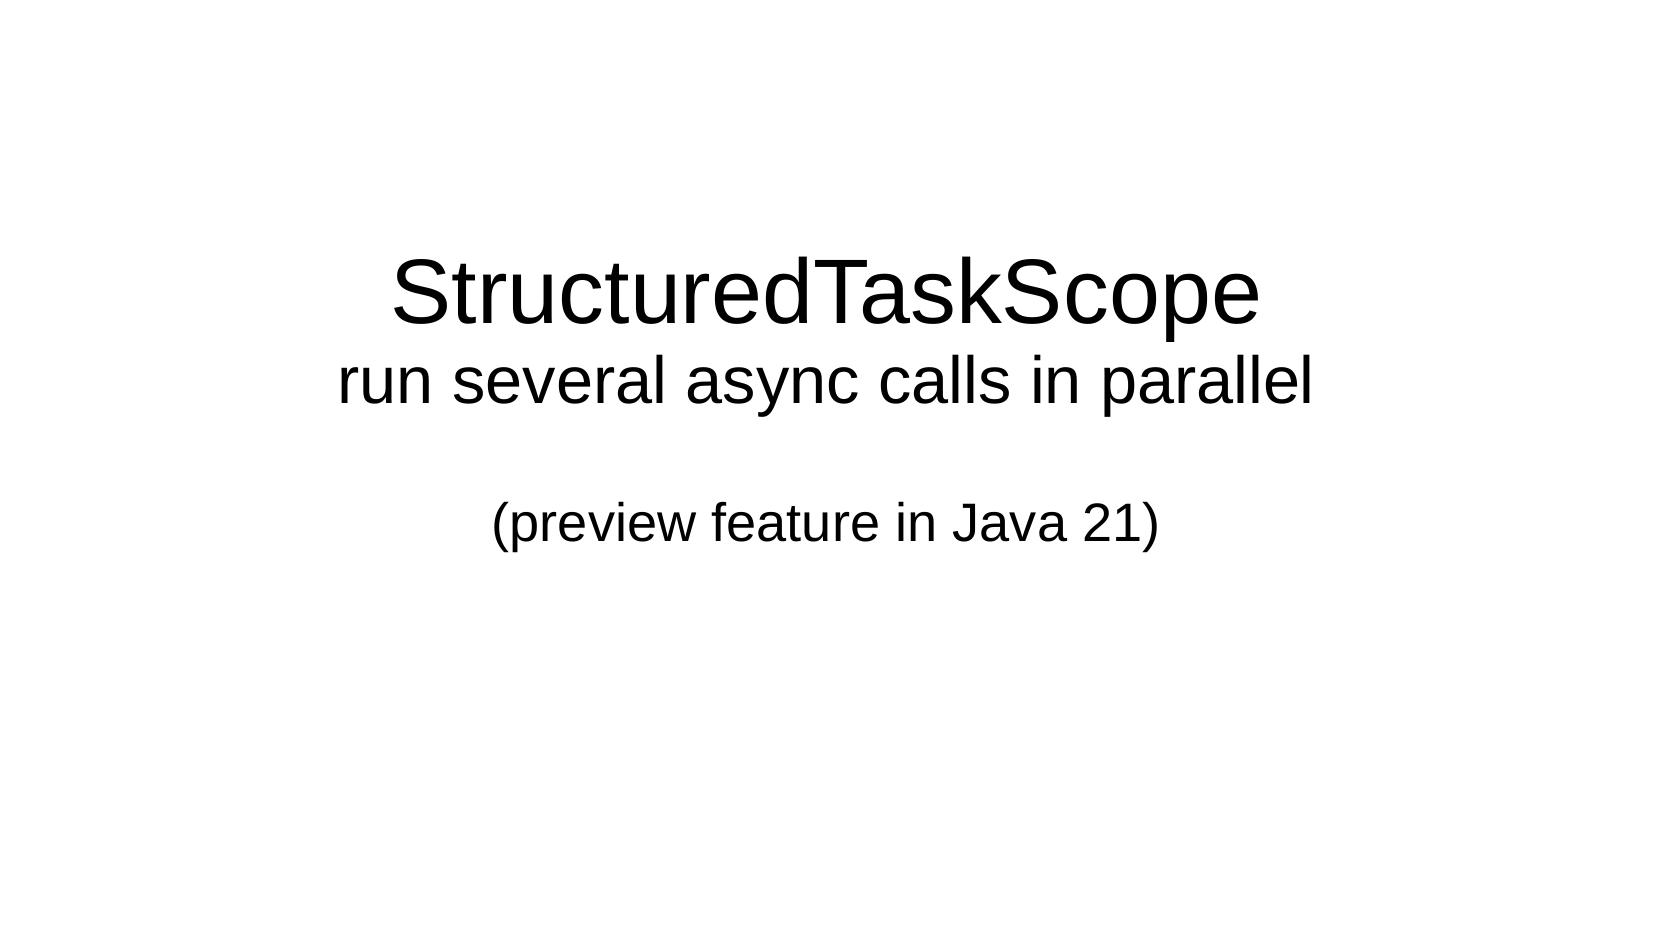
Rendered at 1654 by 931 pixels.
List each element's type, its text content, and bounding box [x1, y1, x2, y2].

subtitle StructuredTaskScope run several async calls in parallel (preview feature in Java 21) [82, 37, 1571, 757]
